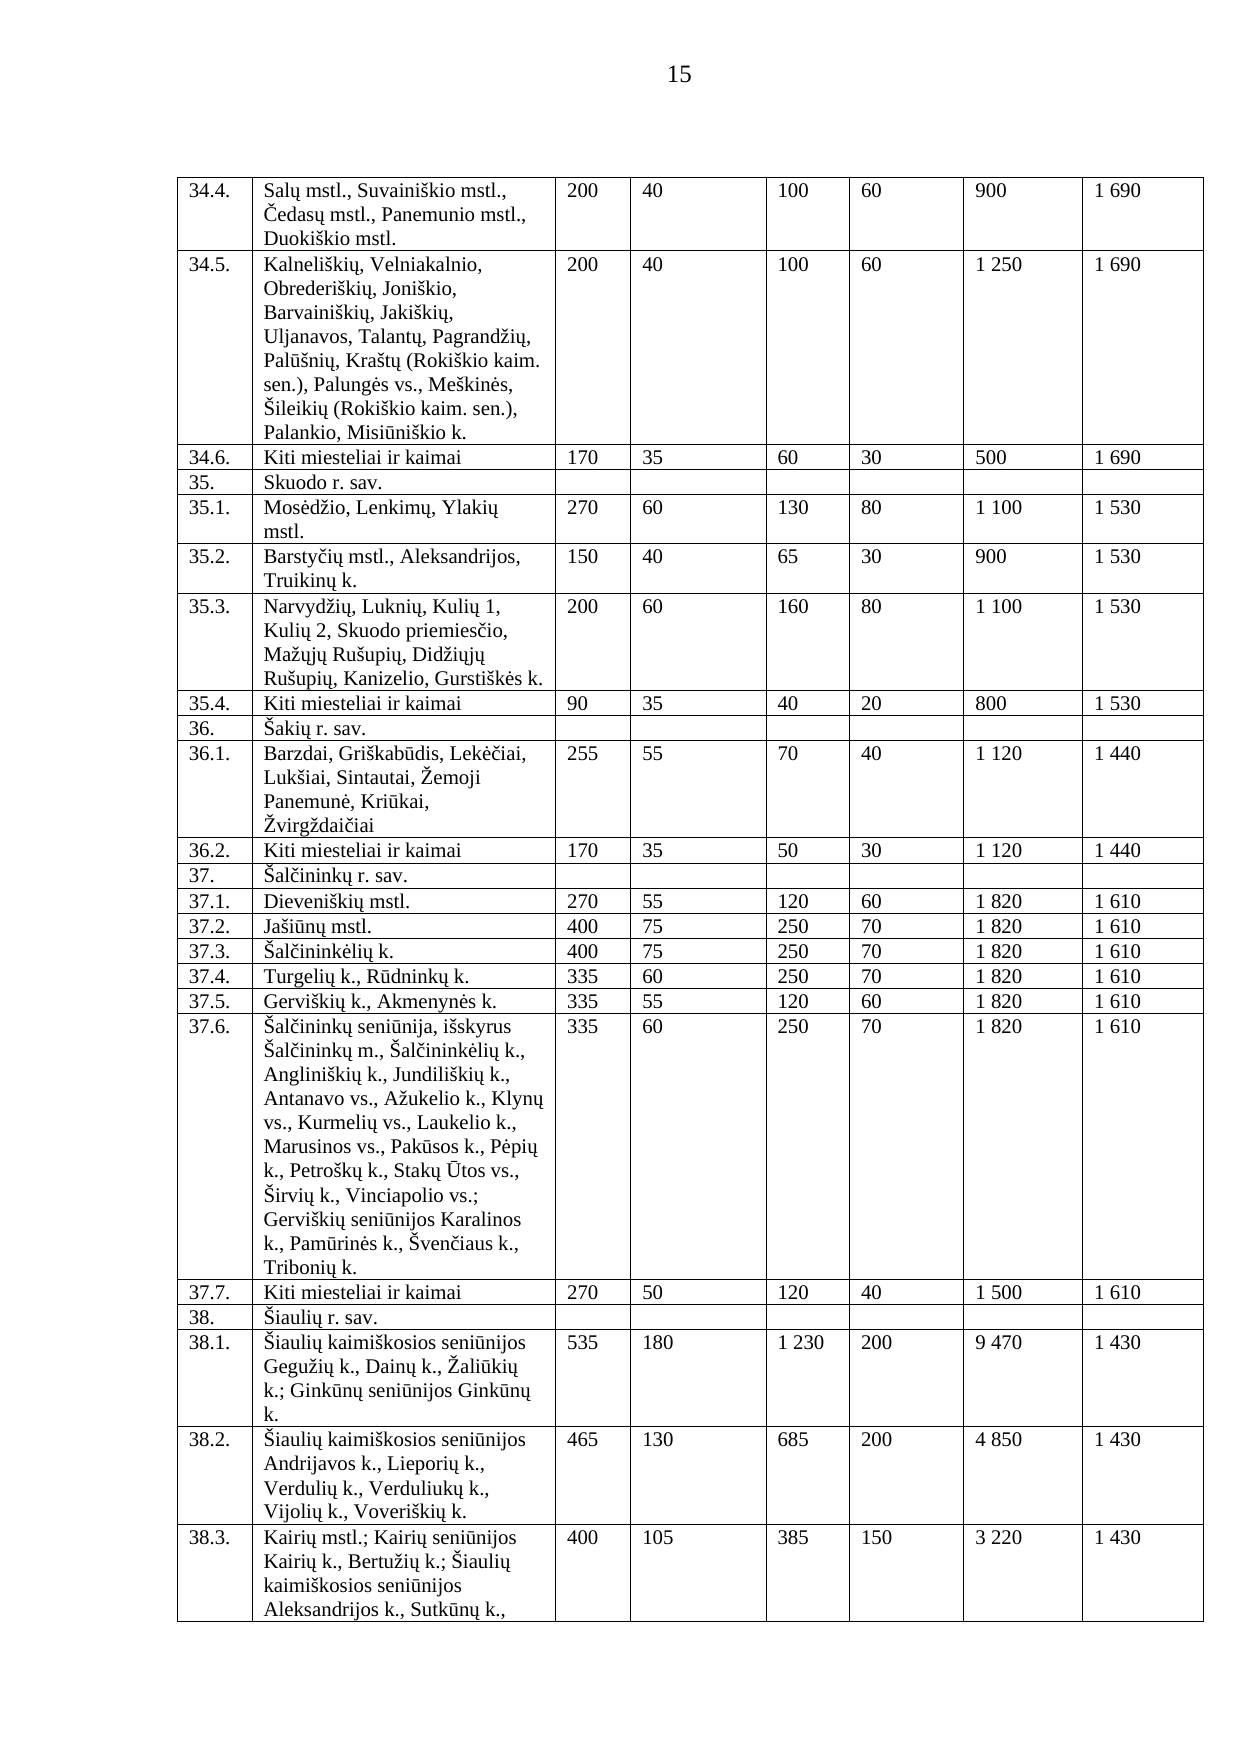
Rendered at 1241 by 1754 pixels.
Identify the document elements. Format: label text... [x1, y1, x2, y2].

table_cell 37.3. [178, 939, 252, 963]
table_cell 1 430 [1083, 1525, 1203, 1621]
table_cell 160 [767, 594, 849, 690]
table_cell 35 [631, 445, 766, 469]
table_cell 1 120 [964, 838, 1082, 862]
table_cell 385 [767, 1525, 849, 1621]
table_cell 40 [850, 1280, 963, 1304]
table_cell 40 [850, 741, 963, 837]
table_cell 1 100 [964, 594, 1082, 690]
table_cell [850, 470, 963, 494]
table_cell 250 [767, 914, 849, 938]
table_cell 120 [767, 989, 849, 1013]
table_cell 900 [964, 544, 1082, 592]
table_cell 1 820 [964, 889, 1082, 913]
table_cell 90 [556, 691, 630, 715]
table_cell [631, 470, 766, 494]
table_cell 34.6. [178, 445, 252, 469]
table_cell 1 820 [964, 914, 1082, 938]
table_cell [1083, 470, 1203, 494]
table_cell 80 [850, 594, 963, 690]
table_cell 100 [767, 178, 849, 250]
table_cell [964, 864, 1082, 887]
table_cell Šakių r. sav. [253, 716, 555, 740]
table_cell [1083, 1305, 1203, 1329]
table_cell 200 [556, 178, 630, 250]
table_cell 60 [631, 1014, 766, 1279]
table_cell 1 820 [964, 939, 1082, 963]
table_cell Salų mstl., Suvainiškio mstl., Čedasų mstl., Panemunio mstl., Duokiškio mstl. [253, 178, 555, 250]
table_cell [1083, 864, 1203, 887]
table_cell 1 820 [964, 964, 1082, 988]
table_cell 335 [556, 989, 630, 1013]
table_cell 38.3. [178, 1525, 252, 1621]
table_cell 55 [631, 989, 766, 1013]
table_cell 37. [178, 864, 252, 887]
table_cell 170 [556, 445, 630, 469]
table_cell Kiti miesteliai ir kaimai [253, 838, 555, 862]
table_cell 1 530 [1083, 544, 1203, 592]
table_cell [556, 1305, 630, 1329]
table_cell 1 610 [1083, 964, 1203, 988]
table_cell [850, 864, 963, 887]
table_cell 34.4. [178, 178, 252, 250]
table_cell [556, 716, 630, 740]
table_cell Kiti miesteliai ir kaimai [253, 445, 555, 469]
table_cell 270 [556, 889, 630, 913]
table_cell 335 [556, 964, 630, 988]
table_cell 35. [178, 470, 252, 494]
table_cell 1 610 [1083, 1280, 1203, 1304]
table_cell 900 [964, 178, 1082, 250]
table_cell Skuodo r. sav. [253, 470, 555, 494]
table_cell 270 [556, 495, 630, 543]
table_cell 685 [767, 1427, 849, 1523]
table_cell [850, 716, 963, 740]
table_cell 30 [850, 838, 963, 862]
table_cell 1 610 [1083, 1014, 1203, 1279]
table_cell 1 690 [1083, 445, 1203, 469]
table_cell 38. [178, 1305, 252, 1329]
table_cell [850, 1305, 963, 1329]
table_cell Gerviškių k., Akmenynės k. [253, 989, 555, 1013]
table_cell 200 [850, 1427, 963, 1523]
table_cell 35.3. [178, 594, 252, 690]
table_cell 1 440 [1083, 741, 1203, 837]
table_cell Šalčininkų seniūnija, išskyrus Šalčininkų m., Šalčininkėlių k., Angliniškių k., Jundiliškių k., Antanavo vs., Ažukelio k., Klynų vs., Kurmelių vs., Laukelio k., Marusinos vs., Pakūsos k., Pėpių k., Petroškų k., Stakų Ūtos vs., Širvių k., Vinciapolio vs.; Gerviškių seniūnijos Karalinos k., Pamūrinės k., Švenčiaus k., Tribonių k. [253, 1014, 555, 1279]
table_cell 38.1. [178, 1330, 252, 1426]
table_cell 60 [850, 989, 963, 1013]
table_cell 3 220 [964, 1525, 1082, 1621]
table_cell 270 [556, 1280, 630, 1304]
table_cell 105 [631, 1525, 766, 1621]
table_cell Šalčininkų r. sav. [253, 864, 555, 887]
table_cell Kairių mstl.; Kairių seniūnijos Kairių k., Bertužių k.; Šiaulių kaimiškosios seniūnijos Aleksandrijos k., Sutkūnų k., [253, 1525, 555, 1621]
table_cell 60 [850, 178, 963, 250]
table_cell 1 610 [1083, 939, 1203, 963]
table_cell 60 [631, 495, 766, 543]
table_cell 36. [178, 716, 252, 740]
table_cell 40 [631, 178, 766, 250]
table_cell [767, 716, 849, 740]
table_cell 1 500 [964, 1280, 1082, 1304]
table_cell 200 [556, 251, 630, 444]
table_cell 37.5. [178, 989, 252, 1013]
table_cell 200 [556, 594, 630, 690]
table_cell 55 [631, 741, 766, 837]
table_cell 1 430 [1083, 1330, 1203, 1426]
table_cell 1 100 [964, 495, 1082, 543]
table_cell 1 120 [964, 741, 1082, 837]
table_cell [1083, 716, 1203, 740]
table_cell [556, 470, 630, 494]
table_cell 1 250 [964, 251, 1082, 444]
table_cell 535 [556, 1330, 630, 1426]
table_cell 37.7. [178, 1280, 252, 1304]
table_cell 250 [767, 964, 849, 988]
table_cell 9 470 [964, 1330, 1082, 1426]
table_cell 35 [631, 838, 766, 862]
table_cell 255 [556, 741, 630, 837]
table_cell 80 [850, 495, 963, 543]
table_cell 70 [850, 914, 963, 938]
table_cell [631, 716, 766, 740]
table_cell 400 [556, 939, 630, 963]
table_cell 30 [850, 445, 963, 469]
table_cell 50 [767, 838, 849, 862]
table_cell 400 [556, 914, 630, 938]
table_cell 800 [964, 691, 1082, 715]
table_cell Šiaulių r. sav. [253, 1305, 555, 1329]
table_cell 70 [850, 939, 963, 963]
table_cell 36.2. [178, 838, 252, 862]
table_cell Kiti miesteliai ir kaimai [253, 1280, 555, 1304]
table_cell 60 [850, 889, 963, 913]
table_cell 37.2. [178, 914, 252, 938]
table_cell 50 [631, 1280, 766, 1304]
table_cell Narvydžių, Luknių, Kulių 1, Kulių 2, Skuodo priemiesčio, Mažųjų Rušupių, Didžiųjų Rušupių, Kanizelio, Gurstiškės k. [253, 594, 555, 690]
table_cell 500 [964, 445, 1082, 469]
table_cell 55 [631, 889, 766, 913]
table_cell 180 [631, 1330, 766, 1426]
table_cell Šiaulių kaimiškosios seniūnijos Gegužių k., Dainų k., Žaliūkių k.; Ginkūnų seniūnijos Ginkūnų k. [253, 1330, 555, 1426]
table_cell 1 440 [1083, 838, 1203, 862]
table_cell 75 [631, 939, 766, 963]
table_cell Šalčininkėlių k. [253, 939, 555, 963]
table_cell 35.4. [178, 691, 252, 715]
table_cell 1 690 [1083, 178, 1203, 250]
table_cell 1 230 [767, 1330, 849, 1426]
table_cell 1 530 [1083, 594, 1203, 690]
table_cell [964, 716, 1082, 740]
table_cell 130 [631, 1427, 766, 1523]
table_cell 65 [767, 544, 849, 592]
table_cell 1 610 [1083, 889, 1203, 913]
table_cell Šiaulių kaimiškosios seniūnijos Andrijavos k., Lieporių k., Verdulių k., Verduliukų k., Vijolių k., Voveriškių k. [253, 1427, 555, 1523]
table_cell 1 690 [1083, 251, 1203, 444]
table_cell 37.1. [178, 889, 252, 913]
table_cell 400 [556, 1525, 630, 1621]
table_cell Kalneliškių, Velniakalnio, Obrederiškių, Joniškio, Barvainiškių, Jakiškių, Uljanavos, Talantų, Pagrandžių, Palūšnių, Kraštų (Rokiškio kaim. sen.), Palungės vs., Meškinės, Šileikių (Rokiškio kaim. sen.), Palankio, Misiūniškio k. [253, 251, 555, 444]
table_cell 35 [631, 691, 766, 715]
table_cell 60 [850, 251, 963, 444]
table_cell 37.4. [178, 964, 252, 988]
table_cell 130 [767, 495, 849, 543]
table_cell 1 610 [1083, 989, 1203, 1013]
table_cell Jašiūnų mstl. [253, 914, 555, 938]
table_cell 4 850 [964, 1427, 1082, 1523]
table_cell 75 [631, 914, 766, 938]
table_cell [964, 1305, 1082, 1329]
table_cell [767, 864, 849, 887]
table_cell [767, 470, 849, 494]
table_cell 34.5. [178, 251, 252, 444]
table_cell 40 [631, 544, 766, 592]
table_cell 35.2. [178, 544, 252, 592]
table_cell 60 [631, 594, 766, 690]
table_cell 250 [767, 939, 849, 963]
table_cell 150 [850, 1525, 963, 1621]
table_cell Dieveniškių mstl. [253, 889, 555, 913]
table_cell 1 820 [964, 989, 1082, 1013]
table_cell Kiti miesteliai ir kaimai [253, 691, 555, 715]
table_cell 100 [767, 251, 849, 444]
table_cell [631, 1305, 766, 1329]
table_cell 70 [850, 1014, 963, 1279]
table_cell 200 [850, 1330, 963, 1426]
table_cell [767, 1305, 849, 1329]
table_cell 60 [767, 445, 849, 469]
table_cell 1 610 [1083, 914, 1203, 938]
table_cell 250 [767, 1014, 849, 1279]
table_cell 465 [556, 1427, 630, 1523]
table_cell 20 [850, 691, 963, 715]
table_cell 170 [556, 838, 630, 862]
table_cell 70 [767, 741, 849, 837]
table_cell 70 [850, 964, 963, 988]
table_cell 120 [767, 889, 849, 913]
table_cell 38.2. [178, 1427, 252, 1523]
table_cell 40 [631, 251, 766, 444]
table_cell [556, 864, 630, 887]
table_cell 335 [556, 1014, 630, 1279]
table_cell Barzdai, Griškabūdis, Lekėčiai, Lukšiai, Sintautai, Žemoji Panemunė, Kriūkai, Žvirgždaičiai [253, 741, 555, 837]
table_cell 37.6. [178, 1014, 252, 1279]
table_cell Barstyčių mstl., Aleksandrijos, Truikinų k. [253, 544, 555, 592]
table_cell Mosėdžio, Lenkimų, Ylakių mstl. [253, 495, 555, 543]
table_cell 36.1. [178, 741, 252, 837]
table_cell 120 [767, 1280, 849, 1304]
table_cell Turgelių k., Rūdninkų k. [253, 964, 555, 988]
table_cell 60 [631, 964, 766, 988]
table_cell [964, 470, 1082, 494]
table_cell 35.1. [178, 495, 252, 543]
table_cell 1 820 [964, 1014, 1082, 1279]
table_cell 40 [767, 691, 849, 715]
table_cell 1 530 [1083, 691, 1203, 715]
table_cell 1 430 [1083, 1427, 1203, 1523]
table_cell 30 [850, 544, 963, 592]
table_cell [631, 864, 766, 887]
table_cell 150 [556, 544, 630, 592]
table_cell 1 530 [1083, 495, 1203, 543]
